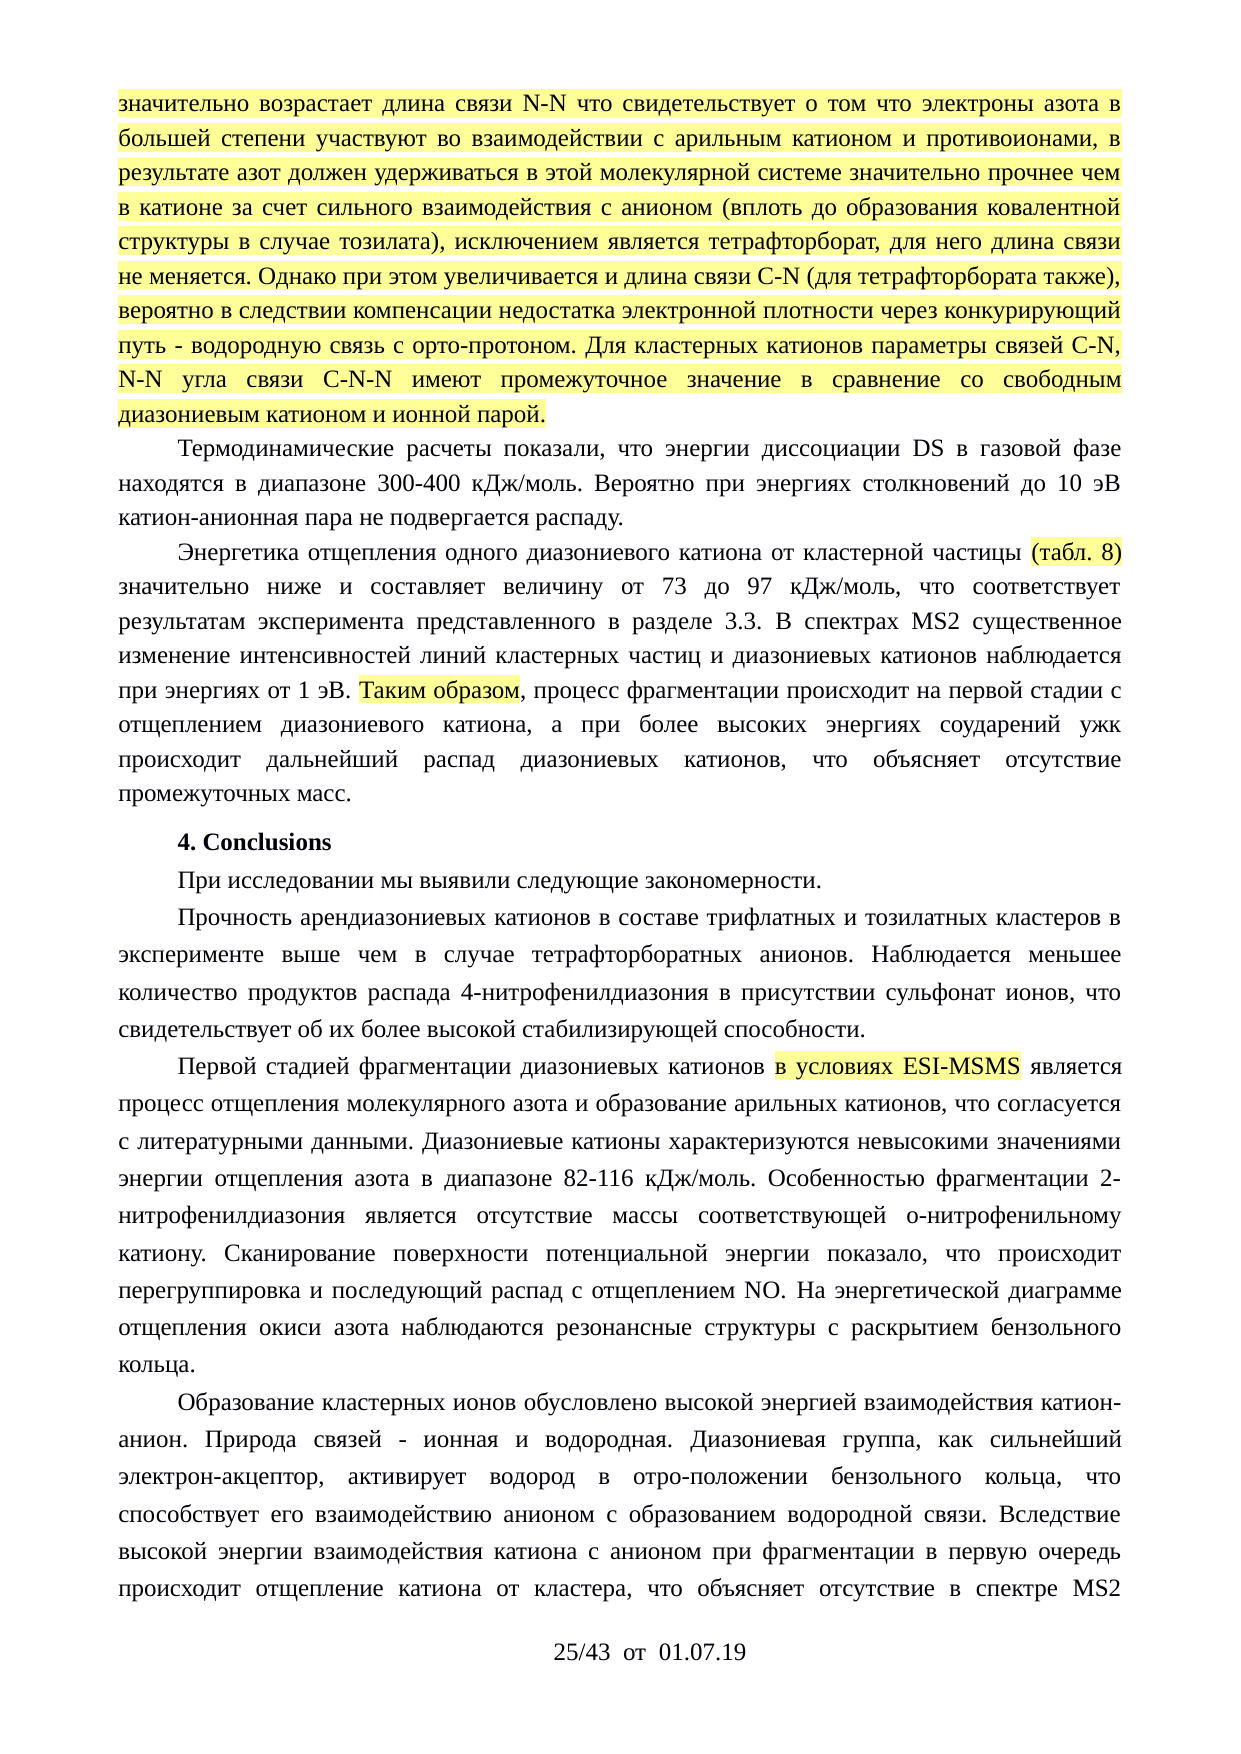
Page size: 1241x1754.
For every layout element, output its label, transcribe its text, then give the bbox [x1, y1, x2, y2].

text Термодинамические расчеты показали, что энергии диссоциации DS в газовой фазе находятся в диапазоне 300-400 кДж/моль. Вероятно при энергиях столкновений до 10 эВ катион-анионная пара не подвергается распаду. [118, 433, 1122, 531]
list Прочность арендиазониевых катионов в составе трифлатных и тозилатных кластеров в эксперименте выше чем в случае тетрафторборатных анионов. Наблюдается меньшее количество продуктов распада 4-нитрофенилдиазония в присутствии сульфонат ионов, что свидетельствует об их более высокой стабилизирующей способности. [118, 902, 1122, 1043]
list Первой стадией фрагментации диазониевых катионов в условиях ESI-MSMS является процесс отщепления молекулярного азота и образование арильных катионов, что согласуется с литературными данными. Диазониевые катионы характеризуются невысокими значениями энергии отщепления азота в диапазоне 82-116 кДж/моль. Особенностью фрагментации 2-нитрофенилдиазония является отсутствие массы соответствующей о-нитрофенильному катиону. Сканирование поверхности потенциальной энергии показало, что происходит перегруппировка и последующий распад с отщеплением NO. На энергетической диаграмме отщепления окиси азота наблюдаются резонансные структуры с раскрытием бензольного кольца. [118, 1051, 1122, 1378]
list При исследовании мы выявили следующие закономерности. [118, 865, 1122, 893]
text значительно возрастает длина связи N-N что свидетельствует о том что электроны азота в большей степени участвуют во взаимодействии с арильным катионом и противоионами, в результате азот должен удерживаться в этой молекулярной системе значительно прочнее чем в катионе за счет сильного взаимодействия с анионом (вплоть до образования ковалентной структуры в случае тозилата), исключением является тетрафторборат, для него длина связи не меняется. Однако при этом увеличивается и длина связи C-N (для тетрафторбората также), вероятно в следствии компенсации недостатка электронной плотности через конкурирующий путь - водородную связь с орто-протоном. Для кластерных катионов параметры связей C-N, N-N угла связи C-N-N имеют промежуточное значение в сравнение со свободным диазониевым катионом и ионной парой. [118, 88, 1122, 428]
list Образование кластерных ионов обусловлено высокой энергией взаимодействия катион-анион. Природа связей - ионная и водородная. Диазониевая группа, как сильнейший электрон-акцептор, активирует водород в отро-положении бензольного кольца, что способствует его взаимодействию анионом с образованием водородной связи. Вследствие высокой энергии взаимодействия катиона с анионом при фрагментации в первую очередь происходит отщепление катиона от кластера, что объясняет отсутствие в спектре MS2 [118, 1387, 1122, 1602]
text Энергетика отщепления одного диазониевого катиона от кластерной частицы (табл. 8) значительно ниже и составляет величину от 73 до 97 кДж/моль, что соответствует результатам эксперимента представленного в разделе 3.3. В спектрах MS2 существенное изменение интенсивностей линий кластерных частиц и диазониевых катионов наблюдается при энергиях от 1 эВ. Таким образом, процесс фрагментации происходит на первой стадии с отщеплением диазониевого катиона, а при более высоких энергиях соударений ужк происходит дальнейший распад диазониевых катионов, что объясняет отсутствие промежуточных масс. [118, 537, 1122, 807]
subtitle 4. Conclusions [118, 827, 1122, 856]
